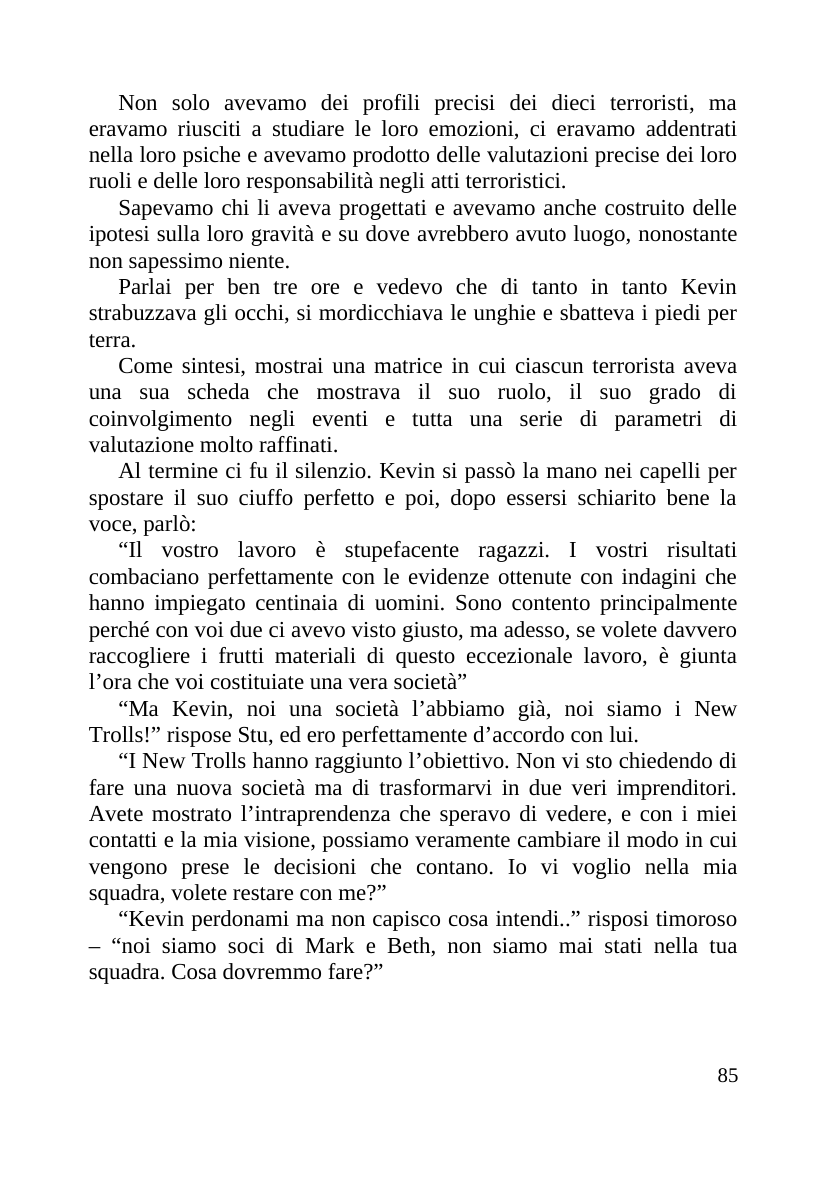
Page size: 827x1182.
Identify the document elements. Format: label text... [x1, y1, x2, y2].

text “Ma Kevin, noi una società l’abbiamo già, noi siamo i New Trolls!” rispose Stu, ed ero perfettamente d’accordo con lui. [88, 695, 738, 747]
text Non solo avevamo dei profili precisi dei dieci terroristi, ma eravamo riusciti a studiare le loro emozioni, ci eravamo addentrati nella loro psiche e avevamo prodotto delle valutazioni precise dei loro ruoli e delle loro responsabilità negli atti terroristici. [88, 88, 738, 194]
text Come sintesi, mostrai una matrice in cui ciascun terrorista aveva una sua scheda che mostrava il suo ruolo, il suo grado di coinvolgimento negli eventi e tutta una serie di parametri di valutazione molto raffinati. [88, 352, 738, 457]
text Sapevamo chi li aveva progettati e avevamo anche costruito delle ipotesi sulla loro gravità e su dove avrebbero avuto luogo, nonostante non sapessimo niente. [88, 194, 738, 273]
text Al termine ci fu il silenzio. Kevin si passò la mano nei capelli per spostare il suo ciuffo perfetto e poi, dopo essersi schiarito bene la voce, parlò: [88, 457, 738, 537]
text “Il vostro lavoro è stupefacente ragazzi. I vostri risultati combaciano perfettamente con le evidenze ottenute con indagini che hanno impiegato centinaia di uomini. Sono contento principalmente perché con voi due ci avevo visto giusto, ma adesso, se volete davvero raccogliere i frutti materiali di questo eccezionale lavoro, è giunta l’ora che voi costituiate una vera società” [88, 537, 738, 695]
text “Kevin perdonami ma non capisco cosa intendi..” risposi timoroso – “noi siamo soci di Mark e Beth, non siamo mai stati nella tua squadra. Cosa dovremmo fare?” [88, 906, 738, 984]
text Parlai per ben tre ore e vedevo che di tanto in tanto Kevin strabuzzava gli occhi, si mordicchiava le unghie e sbatteva i piedi per terra. [88, 273, 738, 352]
text “I New Trolls hanno raggiunto l’obiettivo. Non vi sto chiedendo di fare una nuova società ma di trasformarvi in due veri imprenditori. Avete mostrato l’intraprendenza che speravo di vedere, e con i miei contatti e la mia visione, possiamo veramente cambiare il modo in cui vengono prese le decisioni che contano. Io vi voglio nella mia squadra, volete restare con me?” [88, 747, 738, 906]
